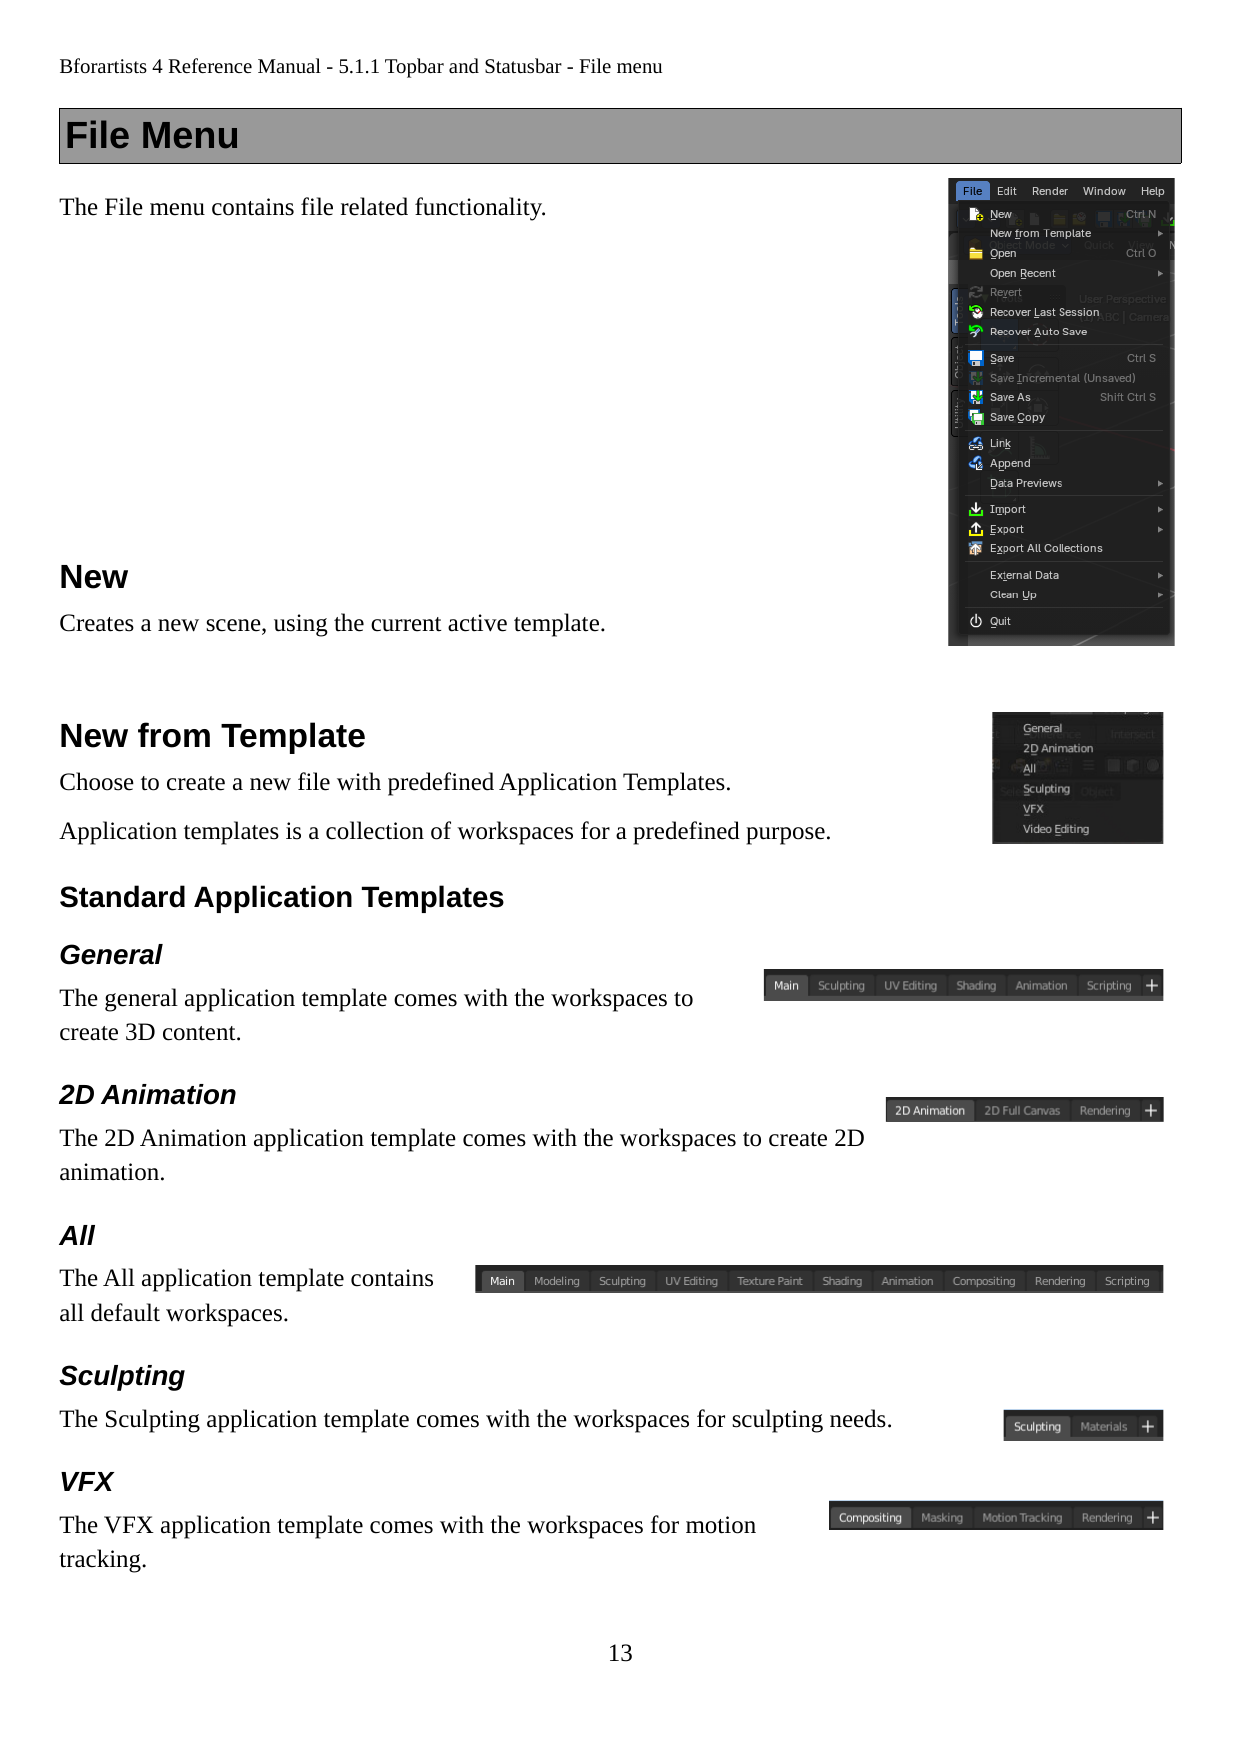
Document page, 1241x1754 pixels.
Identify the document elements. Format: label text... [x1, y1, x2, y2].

subtitle All [59, 1219, 1181, 1251]
subtitle Standard Application Templates [59, 879, 1181, 913]
text The Sculpting application template comes with the workspaces for sculpting needs. [59, 1404, 1181, 1433]
text The VFX application template comes with the workspaces for motion tracking. [59, 1510, 1181, 1573]
picture [948, 178, 1175, 646]
subtitle 2D Animation [59, 1079, 1181, 1111]
subtitle [1164, 716, 1181, 754]
text The 2D Animation application template comes with the workspaces to create 2D animation. [59, 1123, 1181, 1186]
picture [885, 1097, 1164, 1122]
text The File menu contains file related functionality. [59, 192, 948, 220]
picture [475, 1265, 1164, 1293]
text Creates a new scene, using the current active template. [59, 608, 948, 637]
table_header File Menu [60, 109, 1181, 163]
subtitle Sculpting [59, 1359, 1181, 1391]
subtitle New [59, 557, 948, 596]
picture [829, 1500, 1164, 1530]
subtitle New from Template [59, 716, 992, 754]
picture [992, 712, 1164, 844]
subtitle General [59, 938, 1181, 970]
picture [1003, 1409, 1164, 1441]
text Choose to create a new file with predefined Application Templates. [59, 767, 992, 796]
text Application templates is a collection of workspaces for a predefined purpose. [59, 816, 992, 844]
text The All application template contains all default workspaces. [59, 1263, 1181, 1327]
picture [763, 969, 1164, 1001]
text The general application template comes with the workspaces to create 3D content. [59, 983, 1181, 1046]
subtitle VFX [59, 1465, 1181, 1497]
subtitle [1175, 557, 1181, 596]
